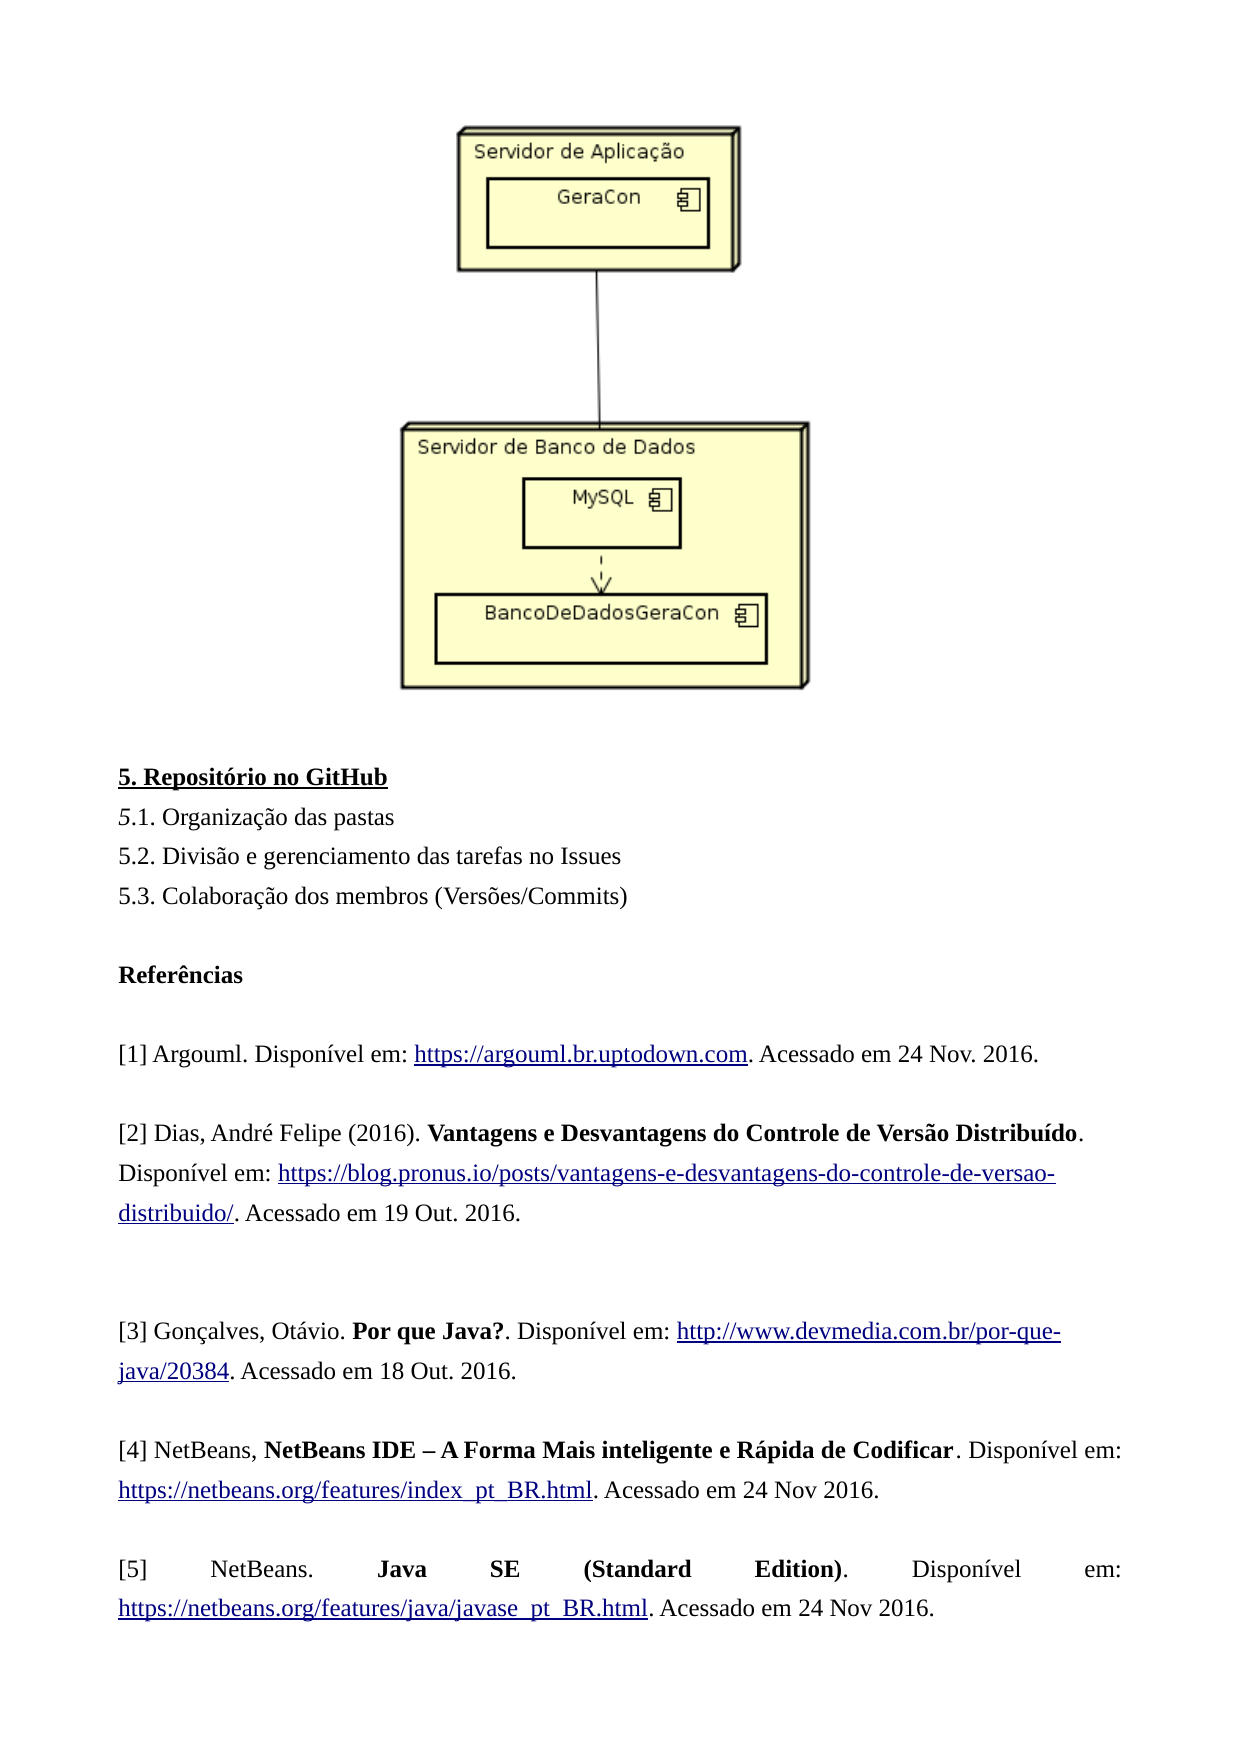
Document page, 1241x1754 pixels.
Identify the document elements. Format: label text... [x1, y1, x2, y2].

text [5] NetBeans. Java SE (Standard Edition). Disponível em: https://netbeans.org/features/java/javase_pt_BR.html. Acessado em 24 Nov 2016. [118, 1554, 1122, 1622]
text 5. Repositório no GitHub 5.1. Organização das pastas 5.2. Divisão e gerenciamento das tarefas no Issues 5.3. Colaboração dos membros (Versões/Commits) Referências [118, 762, 1122, 1028]
text [2] Dias, André Felipe (2016). Vantagens e Desvantagens do Controle de Versão Distribuído. Disponível em: https://blog.pronus.io/posts/vantagens-e-desvantagens-do-controle-de-versao-distribuido/. Acessado em 19 Out. 2016. [118, 1118, 1122, 1226]
text [3] Gonçalves, Otávio. Por que Java?. Disponível em: http://www.devmedia.com.br/por-que-java/20384. Acessado em 18 Out. 2016. [118, 1316, 1122, 1385]
text [1] Argouml. Disponível em: https://argouml.br.uptodown.com. Acessado em 24 Nov. 2016. [118, 1039, 1122, 1068]
text [4] NetBeans, NetBeans IDE – A Forma Mais inteligente e Rápida de Codificar. Disponível em: https://netbeans.org/features/index_pt_BR.html. Acessado em 24 Nov 2016. [118, 1435, 1122, 1503]
picture [369, 118, 845, 712]
